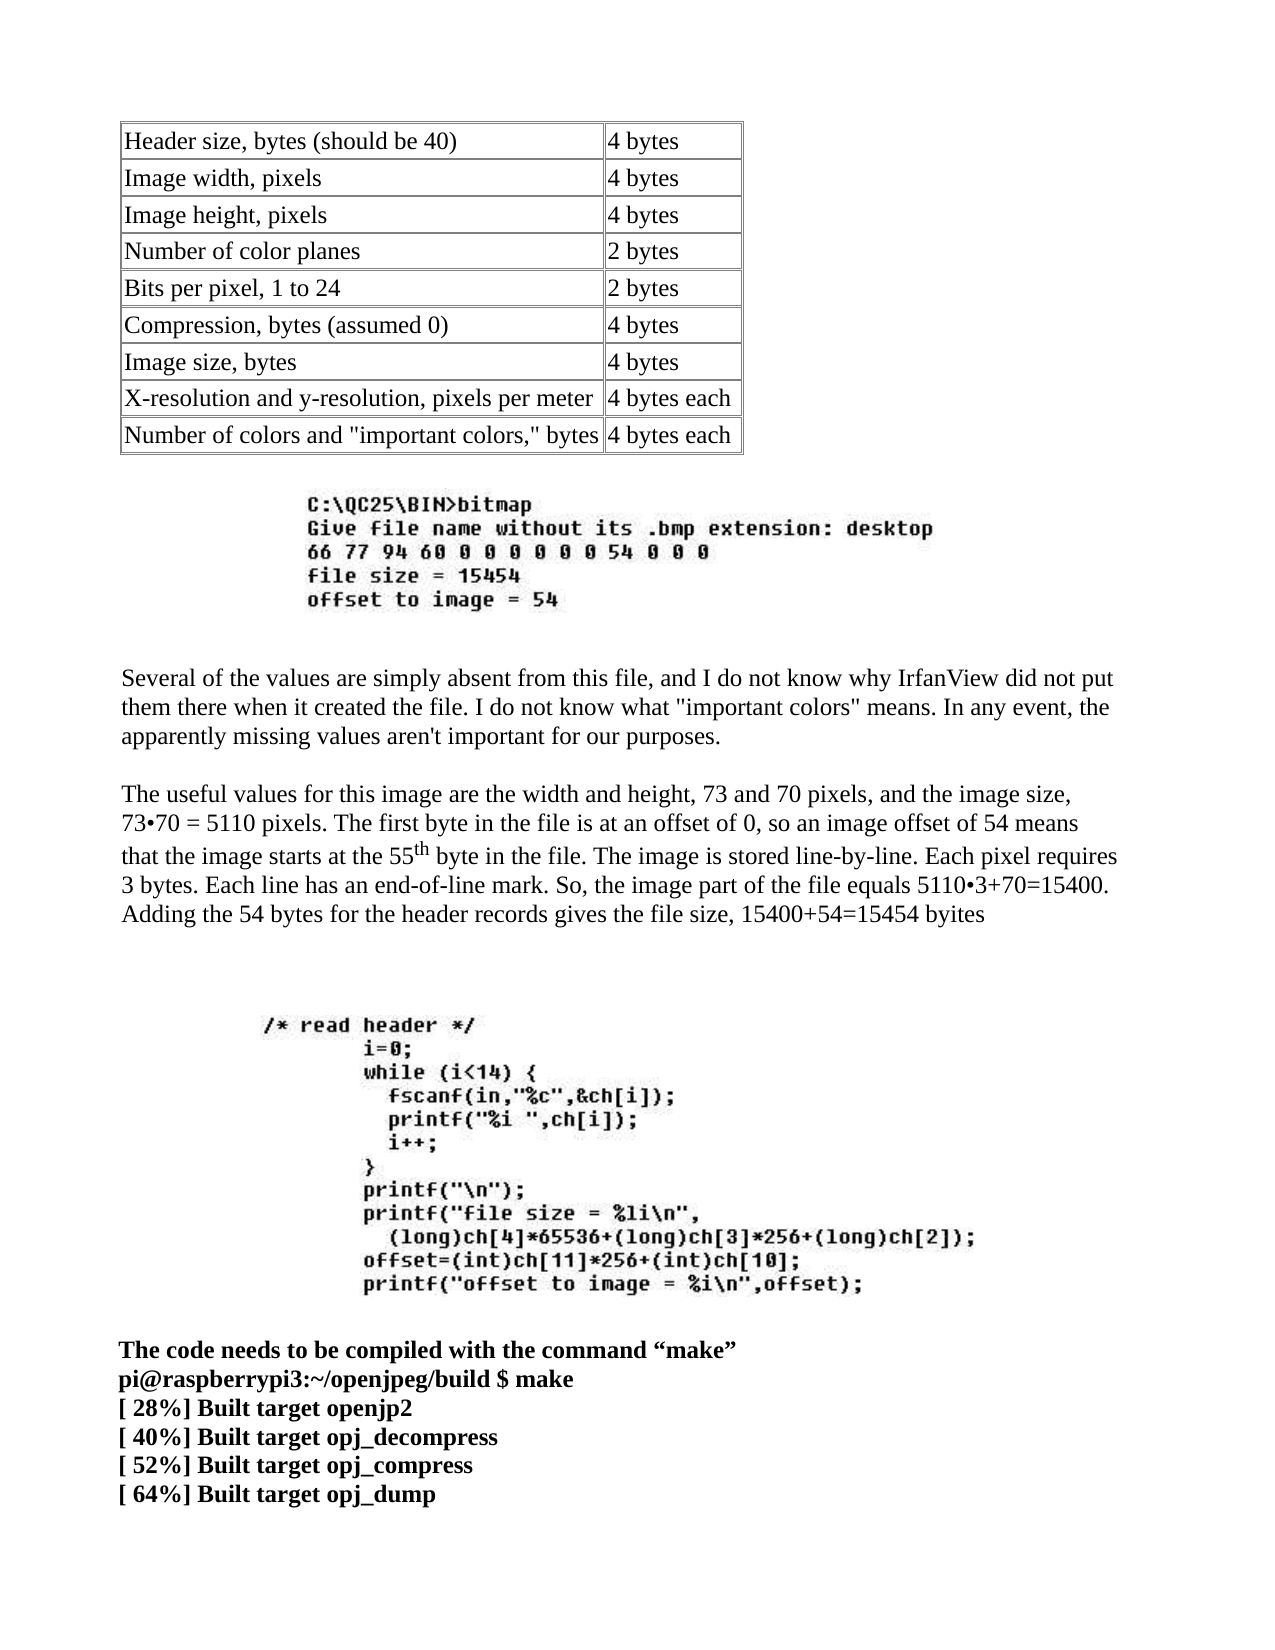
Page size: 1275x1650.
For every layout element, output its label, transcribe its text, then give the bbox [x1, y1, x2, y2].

picture [260, 1015, 981, 1297]
table_cell 4 bytes [606, 308, 741, 342]
picture [304, 488, 937, 613]
table_cell Bits per pixel, 1 to 24 [122, 271, 603, 305]
table_cell 4 bytes each [606, 381, 741, 415]
table_cell 4 bytes each [606, 418, 741, 452]
table_cell 2 bytes [606, 234, 741, 268]
table_cell 4 bytes [606, 160, 741, 194]
table_cell Compression, bytes (assumed 0) [122, 308, 603, 342]
text [ 40%] Built target opj_decompress [118, 1422, 1157, 1450]
table_cell Image width, pixels [122, 160, 603, 194]
table_cell Number of color planes [122, 234, 603, 268]
text pi@raspberrypi3:~/openjpeg/build $ make [118, 1364, 1157, 1393]
table_header [121, 455, 254, 489]
text [ 28%] Built target openjp2 [118, 1393, 1157, 1422]
table_cell 2 bytes [606, 271, 741, 305]
table_cell 4 bytes [606, 197, 741, 231]
text [ 52%] Built target opj_compress [118, 1450, 1157, 1479]
table_cell Image height, pixels [122, 197, 603, 231]
table_cell Image size, bytes [122, 344, 603, 378]
table_header Header size, bytes (should be 40) [122, 124, 603, 158]
text The code needs to be compiled with the command “make” [118, 1335, 1157, 1364]
table_cell 4 bytes [606, 344, 741, 378]
table_cell Number of colors and "important colors," bytes [122, 418, 603, 452]
table_header Several of the values are simply absent from this file, and I do not know why IrfanView did not put them there when it created the file. I do not know what "important colors" means. In any event, the apparently missing values aren't important for our purposes. The useful values for this image are the width and height, 73 and 70 pixels, and the image size, 73•70 = 5110 pixels. The first byte in the file is at an offset of 0, so an image offset of 54 means that the image starts at the 55th byte in the file. The image is stored line-by-line. Each pixel requires 3 bytes. Each line has an end-of-line mark. So, the image part of the file equals 5110•3+70=15400. Adding the 54 bytes for the header records gives the file size, 15400+54=15454 byites [118, 118, 1123, 1077]
text [ 64%] Built target opj_dump [118, 1479, 1157, 1508]
table_cell X-resolution and y-resolution, pixels per meter [122, 381, 603, 415]
table_header 4 bytes [606, 124, 741, 158]
